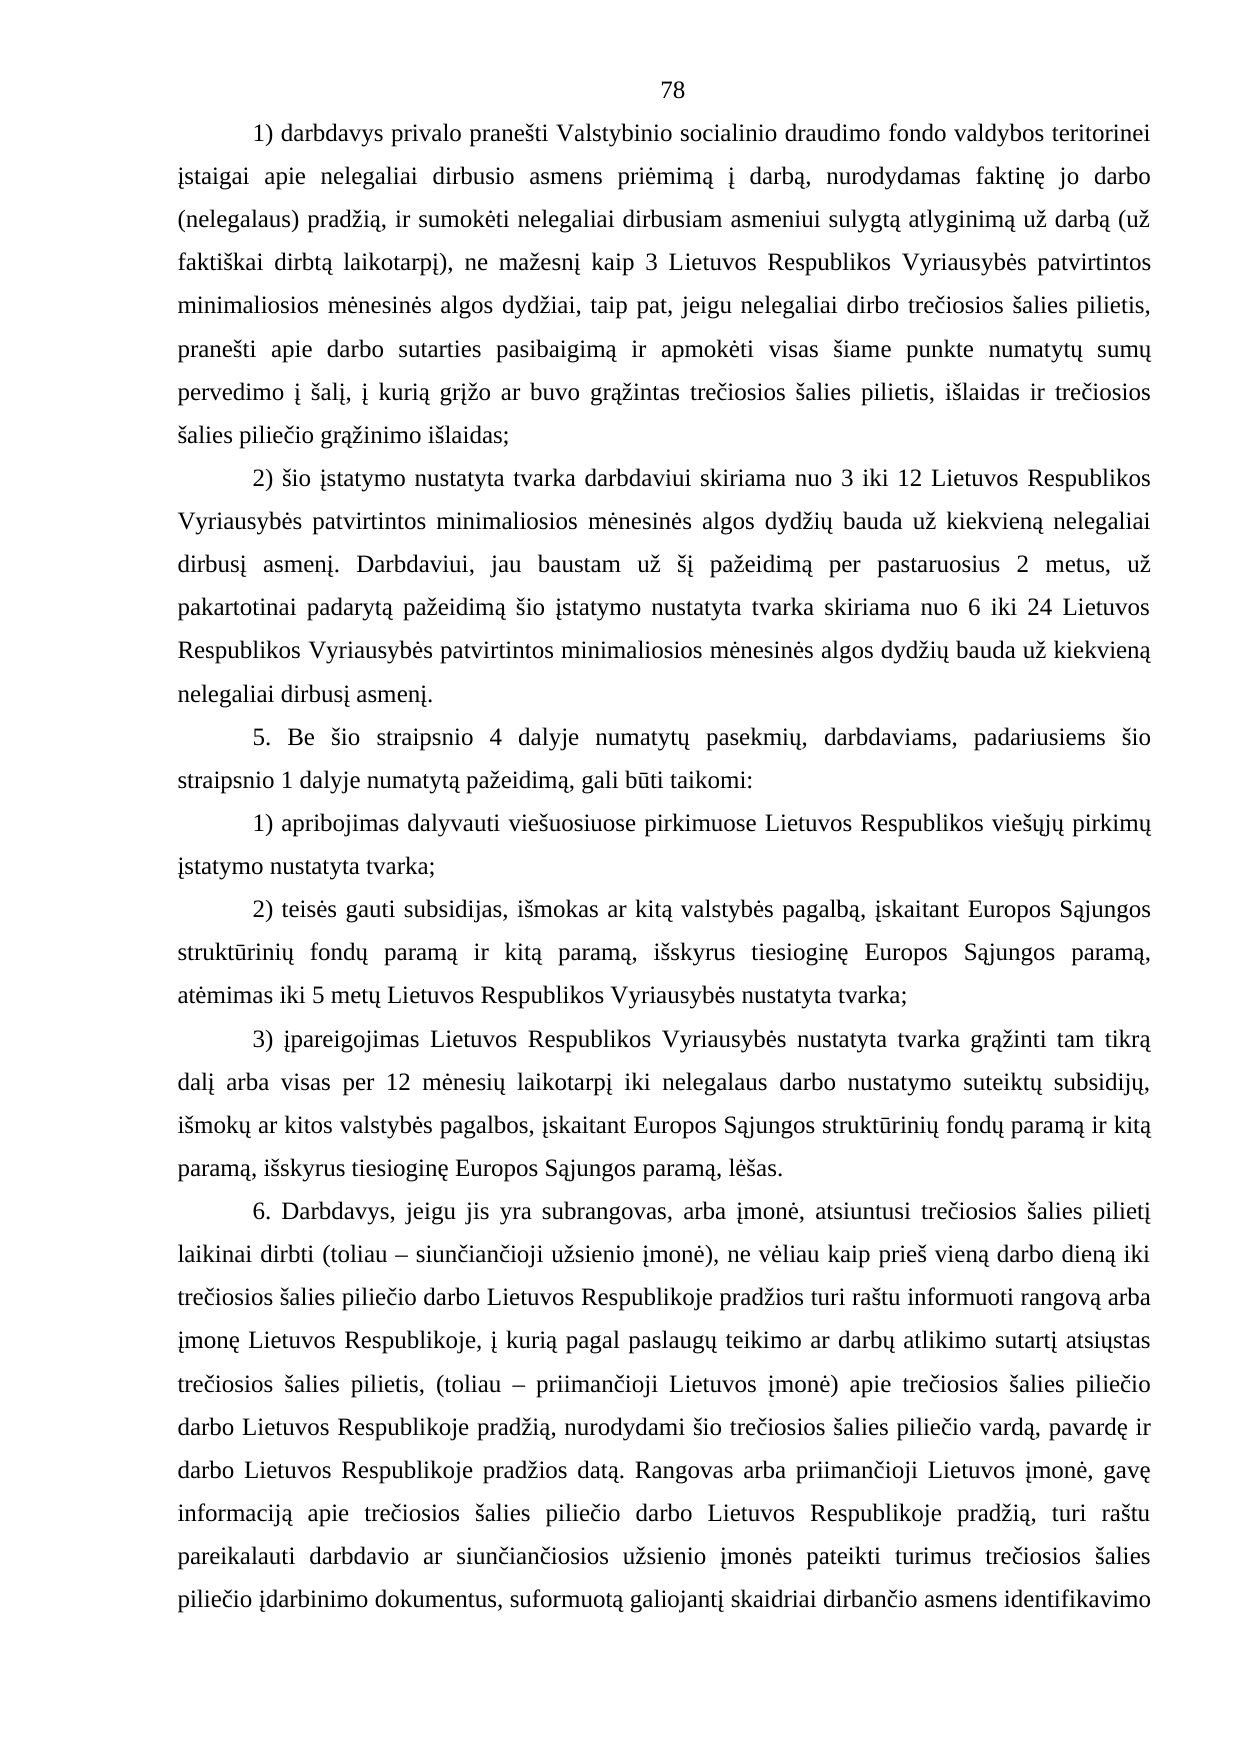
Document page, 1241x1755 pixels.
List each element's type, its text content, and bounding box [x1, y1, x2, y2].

text 5. Be šio straipsnio 4 dalyje numatytų pasekmių, darbdaviams, padariusiems šio straipsnio 1 dalyje numatytą pažeidimą, gali būti taikomi: [177, 722, 1152, 794]
text 2) teisės gauti subsidijas, išmokas ar kitą valstybės pagalbą, įskaitant Europos Sąjungos struktūrinių fondų paramą ir kitą paramą, išskyrus tiesioginę Europos Sąjungos paramą, atėmimas iki 5 metų Lietuvos Respublikos Vyriausybės nustatyta tvarka; [177, 894, 1152, 1009]
text 3) įpareigojimas Lietuvos Respublikos Vyriausybės nustatyta tvarka grąžinti tam tikrą dalį arba visas per 12 mėnesių laikotarpį iki nelegalaus darbo nustatymo suteiktų subsidijų, išmokų ar kitos valstybės pagalbos, įskaitant Europos Sąjungos struktūrinių fondų paramą ir kitą paramą, išskyrus tiesioginę Europos Sąjungos paramą, lėšas. [177, 1024, 1152, 1182]
text 2) šio įstatymo nustatyta tvarka darbdaviui skiriama nuo 3 iki 12 Lietuvos Respublikos Vyriausybės patvirtintos minimaliosios mėnesinės algos dydžių bauda už kiekvieną nelegaliai dirbusį asmenį. Darbdaviui, jau baustam už šį pažeidimą per pastaruosius 2 metus, už pakartotinai padarytą pažeidimą šio įstatymo nustatyta tvarka skiriama nuo 6 iki 24 Lietuvos Respublikos Vyriausybės patvirtintos minimaliosios mėnesinės algos dydžių bauda už kiekvieną nelegaliai dirbusį asmenį. [177, 463, 1152, 707]
text 1) apribojimas dalyvauti viešuosiuose pirkimuose Lietuvos Respublikos viešųjų pirkimų įstatymo nustatyta tvarka; [177, 808, 1152, 880]
text 6. Darbdavys, jeigu jis yra subrangovas, arba įmonė, atsiuntusi trečiosios šalies pilietį laikinai dirbti (toliau – siunčiančioji užsienio įmonė), ne vėliau kaip prieš vieną darbo dieną iki trečiosios šalies piliečio darbo Lietuvos Respublikoje pradžios turi raštu informuoti rangovą arba įmonę Lietuvos Respublikoje, į kurią pagal paslaugų teikimo ar darbų atlikimo sutartį atsiųstas trečiosios šalies pilietis, (toliau – priimančioji Lietuvos įmonė) apie trečiosios šalies piliečio darbo Lietuvos Respublikoje pradžią, nurodydami šio trečiosios šalies piliečio vardą, pavardę ir darbo Lietuvos Respublikoje pradžios datą. Rangovas arba priimančioji Lietuvos įmonė, gavę informaciją apie trečiosios šalies piliečio darbo Lietuvos Respublikoje pradžią, turi raštu pareikalauti darbdavio ar siunčiančiosios užsienio įmonės pateikti turimus trečiosios šalies piliečio įdarbinimo dokumentus, suformuotą galiojantį skaidriai dirbančio asmens identifikavimo [177, 1196, 1152, 1613]
text 1) darbdavys privalo pranešti Valstybinio socialinio draudimo fondo valdybos teritorinei įstaigai apie nelegaliai dirbusio asmens priėmimą į darbą, nurodydamas faktinę jo darbo (nelegalaus) pradžią, ir sumokėti nelegaliai dirbusiam asmeniui sulygtą atlyginimą už darbą (už faktiškai dirbtą laikotarpį), ne mažesnį kaip 3 Lietuvos Respublikos Vyriausybės patvirtintos minimaliosios mėnesinės algos dydžiai, taip pat, jeigu nelegaliai dirbo trečiosios šalies pilietis, pranešti apie darbo sutarties pasibaigimą ir apmokėti visas šiame punkte numatytų sumų pervedimo į šalį, į kurią grįžo ar buvo grąžintas trečiosios šalies pilietis, išlaidas ir trečiosios šalies piliečio grąžinimo išlaidas; [177, 118, 1152, 449]
